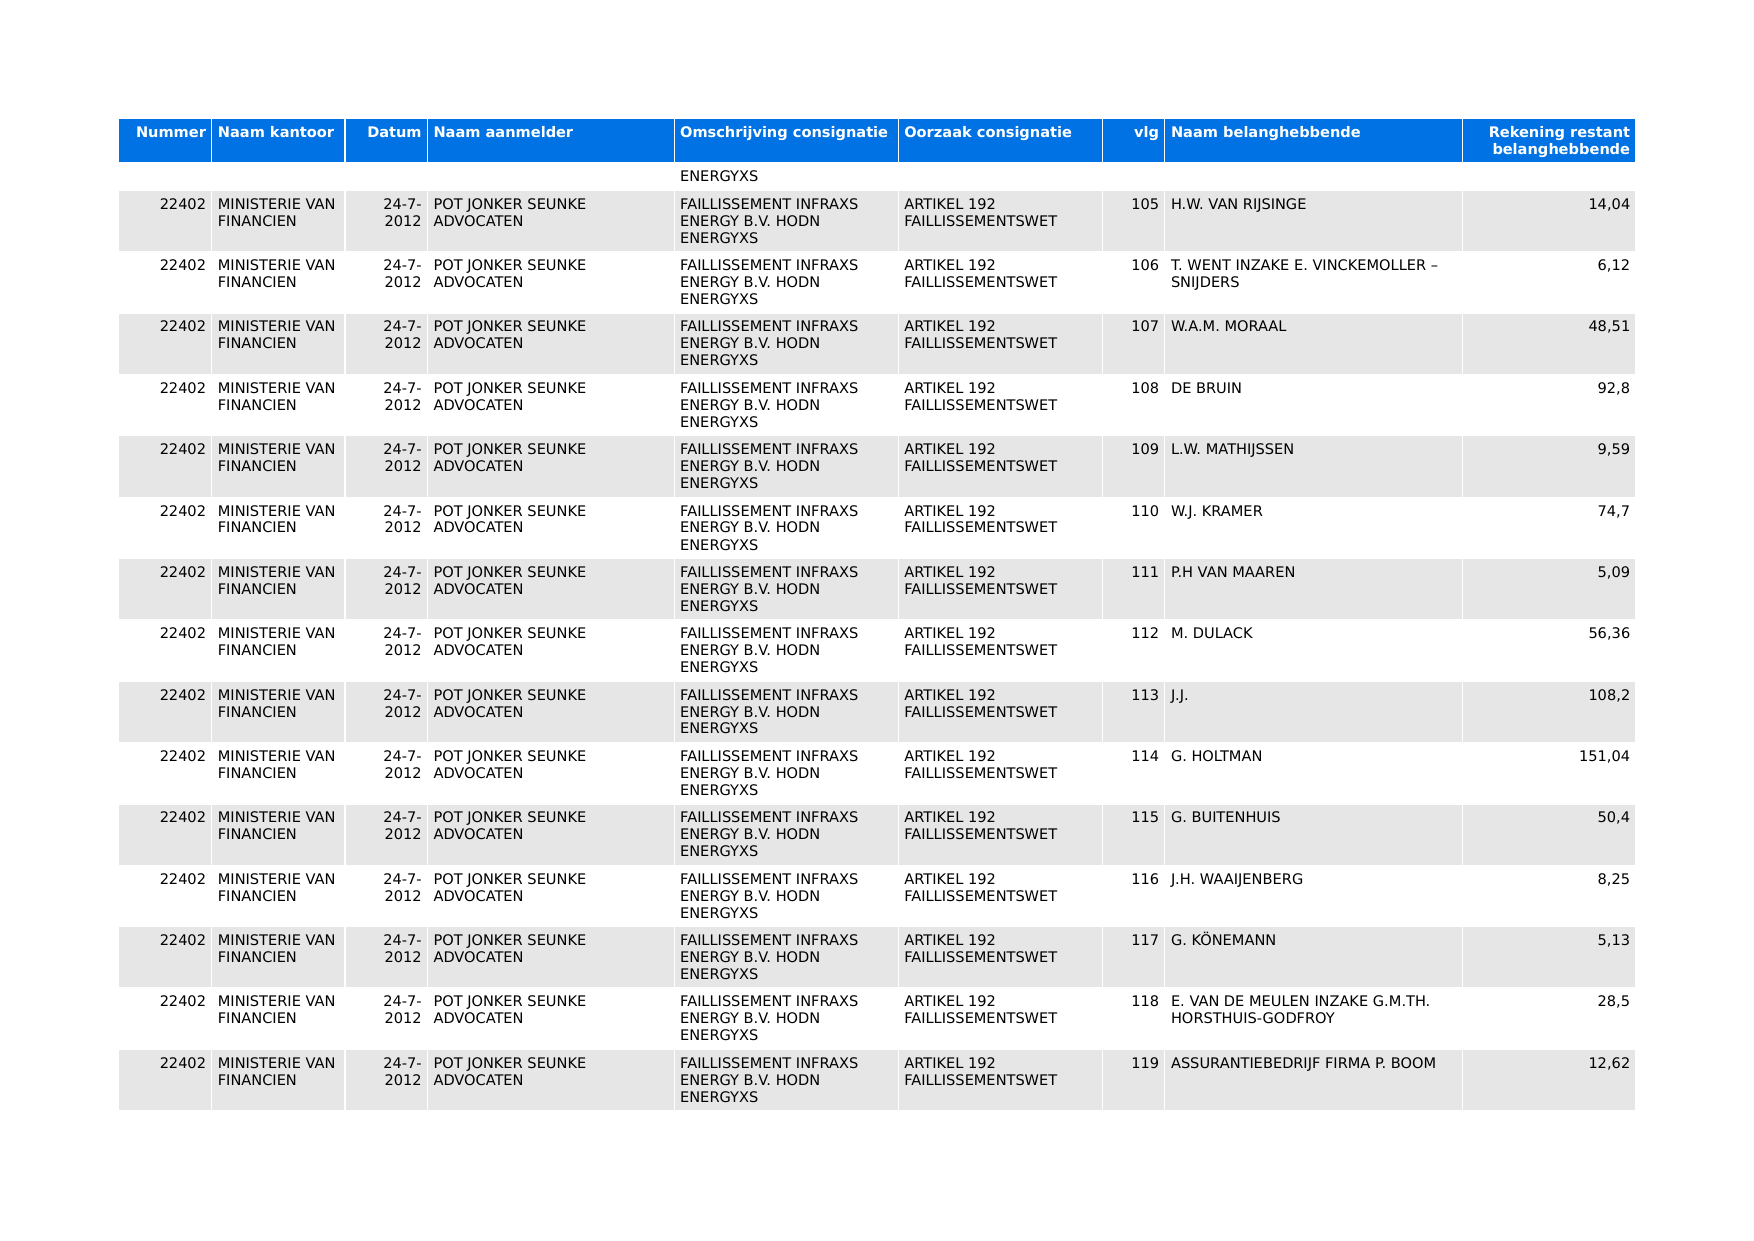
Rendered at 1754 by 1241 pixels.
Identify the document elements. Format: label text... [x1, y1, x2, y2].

table_cell 9,59 [1463, 436, 1635, 497]
table_header Naam belanghebbende [1165, 119, 1462, 162]
table_header Rekening restant belanghebbende [1463, 119, 1635, 162]
table_cell MINISTERIE VAN FINANCIEN [212, 314, 344, 374]
table_cell [346, 164, 427, 190]
table_cell 12,62 [1463, 1050, 1635, 1110]
table_cell FAILLISSEMENT INFRAXS ENERGY B.V. HODN ENERGYXS [675, 682, 898, 742]
table_cell 22402 [119, 805, 211, 865]
table_cell 24-7-2012 [346, 252, 427, 313]
table_cell POT JONKER SEUNKE ADVOCATEN [428, 866, 674, 926]
table_cell 118 [1103, 989, 1164, 1049]
table_cell 24-7-2012 [346, 191, 427, 251]
table_cell ARTIKEL 192 FAILLISSEMENTSWET [899, 559, 1102, 619]
table_cell 22402 [119, 743, 211, 803]
table_cell ARTIKEL 192 FAILLISSEMENTSWET [899, 927, 1102, 987]
table_cell FAILLISSEMENT INFRAXS ENERGY B.V. HODN ENERGYXS [675, 805, 898, 865]
table_cell ENERGYXS [675, 164, 898, 190]
table_cell 24-7-2012 [346, 436, 427, 497]
table_cell 111 [1103, 559, 1164, 619]
table_cell 74,7 [1463, 498, 1635, 558]
table_cell P.H VAN MAAREN [1165, 559, 1462, 619]
table_cell ARTIKEL 192 FAILLISSEMENTSWET [899, 805, 1102, 865]
table_cell [119, 164, 211, 190]
table_cell 119 [1103, 1050, 1164, 1110]
table_cell POT JONKER SEUNKE ADVOCATEN [428, 743, 674, 803]
table_cell FAILLISSEMENT INFRAXS ENERGY B.V. HODN ENERGYXS [675, 252, 898, 313]
table_header Naam kantoor [212, 119, 344, 162]
table_cell [899, 164, 1102, 190]
table_cell POT JONKER SEUNKE ADVOCATEN [428, 805, 674, 865]
table_cell 24-7-2012 [346, 314, 427, 374]
table_cell 28,5 [1463, 989, 1635, 1049]
table_cell 24-7-2012 [346, 1050, 427, 1110]
table_cell FAILLISSEMENT INFRAXS ENERGY B.V. HODN ENERGYXS [675, 927, 898, 987]
table_cell 114 [1103, 743, 1164, 803]
table_cell MINISTERIE VAN FINANCIEN [212, 559, 344, 619]
table_cell ARTIKEL 192 FAILLISSEMENTSWET [899, 682, 1102, 742]
table_cell [1165, 164, 1462, 190]
table_cell 108,2 [1463, 682, 1635, 742]
table_cell 24-7-2012 [346, 620, 427, 681]
table_cell FAILLISSEMENT INFRAXS ENERGY B.V. HODN ENERGYXS [675, 1050, 898, 1110]
table_cell POT JONKER SEUNKE ADVOCATEN [428, 436, 674, 497]
table_cell FAILLISSEMENT INFRAXS ENERGY B.V. HODN ENERGYXS [675, 866, 898, 926]
table_cell 115 [1103, 805, 1164, 865]
table_cell MINISTERIE VAN FINANCIEN [212, 743, 344, 803]
table_header Naam aanmelder [428, 119, 674, 162]
table_cell 22402 [119, 989, 211, 1049]
table_cell 116 [1103, 866, 1164, 926]
table_cell G. BUITENHUIS [1165, 805, 1462, 865]
table_cell MINISTERIE VAN FINANCIEN [212, 682, 344, 742]
table_cell 22402 [119, 559, 211, 619]
table_cell POT JONKER SEUNKE ADVOCATEN [428, 375, 674, 435]
table_header Omschrijving consignatie [675, 119, 898, 162]
table_cell FAILLISSEMENT INFRAXS ENERGY B.V. HODN ENERGYXS [675, 375, 898, 435]
table_cell MINISTERIE VAN FINANCIEN [212, 805, 344, 865]
table_cell [212, 164, 344, 190]
table_cell ARTIKEL 192 FAILLISSEMENTSWET [899, 620, 1102, 681]
table_cell ARTIKEL 192 FAILLISSEMENTSWET [899, 989, 1102, 1049]
table_cell MINISTERIE VAN FINANCIEN [212, 1050, 344, 1110]
table_cell FAILLISSEMENT INFRAXS ENERGY B.V. HODN ENERGYXS [675, 743, 898, 803]
table_cell 109 [1103, 436, 1164, 497]
table_cell MINISTERIE VAN FINANCIEN [212, 620, 344, 681]
table_cell 22402 [119, 436, 211, 497]
table_cell ARTIKEL 192 FAILLISSEMENTSWET [899, 252, 1102, 313]
table_cell POT JONKER SEUNKE ADVOCATEN [428, 989, 674, 1049]
table_cell ARTIKEL 192 FAILLISSEMENTSWET [899, 191, 1102, 251]
table_cell POT JONKER SEUNKE ADVOCATEN [428, 620, 674, 681]
table_cell MINISTERIE VAN FINANCIEN [212, 191, 344, 251]
table_cell T. WENT INZAKE E. VINCKEMOLLER – SNIJDERS [1165, 252, 1462, 313]
table_cell 22402 [119, 1050, 211, 1110]
table_cell 24-7-2012 [346, 559, 427, 619]
table_cell 105 [1103, 191, 1164, 251]
table_cell MINISTERIE VAN FINANCIEN [212, 866, 344, 926]
table_cell FAILLISSEMENT INFRAXS ENERGY B.V. HODN ENERGYXS [675, 314, 898, 374]
table_cell J.J. [1165, 682, 1462, 742]
table_cell 22402 [119, 375, 211, 435]
table_cell L.W. MATHIJSSEN [1165, 436, 1462, 497]
table_cell 92,8 [1463, 375, 1635, 435]
table_cell J.H. WAAIJENBERG [1165, 866, 1462, 926]
table_cell [1463, 164, 1635, 190]
table_header Oorzaak consignatie [899, 119, 1102, 162]
table_cell ARTIKEL 192 FAILLISSEMENTSWET [899, 498, 1102, 558]
table_cell 14,04 [1463, 191, 1635, 251]
table_cell ARTIKEL 192 FAILLISSEMENTSWET [899, 314, 1102, 374]
table_cell POT JONKER SEUNKE ADVOCATEN [428, 191, 674, 251]
table_header Nummer [119, 119, 211, 162]
table_cell M. DULACK [1165, 620, 1462, 681]
table_cell 22402 [119, 620, 211, 681]
table_cell W.J. KRAMER [1165, 498, 1462, 558]
table_header Datum [346, 119, 427, 162]
table_cell FAILLISSEMENT INFRAXS ENERGY B.V. HODN ENERGYXS [675, 989, 898, 1049]
table_cell 22402 [119, 314, 211, 374]
table_cell 22402 [119, 191, 211, 251]
table_cell POT JONKER SEUNKE ADVOCATEN [428, 927, 674, 987]
table_cell 24-7-2012 [346, 927, 427, 987]
table_cell H.W. VAN RIJSINGE [1165, 191, 1462, 251]
table_cell W.A.M. MORAAL [1165, 314, 1462, 374]
table_cell POT JONKER SEUNKE ADVOCATEN [428, 314, 674, 374]
table_cell 24-7-2012 [346, 989, 427, 1049]
table_cell 22402 [119, 252, 211, 313]
table_cell ARTIKEL 192 FAILLISSEMENTSWET [899, 866, 1102, 926]
table_cell 106 [1103, 252, 1164, 313]
table_cell MINISTERIE VAN FINANCIEN [212, 989, 344, 1049]
table_cell 22402 [119, 682, 211, 742]
table_cell FAILLISSEMENT INFRAXS ENERGY B.V. HODN ENERGYXS [675, 498, 898, 558]
table_cell [428, 164, 674, 190]
table_header vlg [1103, 119, 1164, 162]
table_cell MINISTERIE VAN FINANCIEN [212, 927, 344, 987]
table_cell FAILLISSEMENT INFRAXS ENERGY B.V. HODN ENERGYXS [675, 559, 898, 619]
table_cell 22402 [119, 498, 211, 558]
table_cell 24-7-2012 [346, 743, 427, 803]
table_cell 110 [1103, 498, 1164, 558]
table_cell 108 [1103, 375, 1164, 435]
table_cell G. HOLTMAN [1165, 743, 1462, 803]
table_cell 24-7-2012 [346, 805, 427, 865]
table_cell POT JONKER SEUNKE ADVOCATEN [428, 252, 674, 313]
table_cell 117 [1103, 927, 1164, 987]
table_cell 107 [1103, 314, 1164, 374]
table_cell MINISTERIE VAN FINANCIEN [212, 375, 344, 435]
table_cell FAILLISSEMENT INFRAXS ENERGY B.V. HODN ENERGYXS [675, 436, 898, 497]
table_cell ARTIKEL 192 FAILLISSEMENTSWET [899, 436, 1102, 497]
table_cell ASSURANTIEBEDRIJF FIRMA P. BOOM [1165, 1050, 1462, 1110]
table_cell 24-7-2012 [346, 375, 427, 435]
table_cell E. VAN DE MEULEN INZAKE G.M.TH. HORSTHUIS-GODFROY [1165, 989, 1462, 1049]
table_cell MINISTERIE VAN FINANCIEN [212, 498, 344, 558]
table_cell 5,13 [1463, 927, 1635, 987]
table_cell 56,36 [1463, 620, 1635, 681]
table_cell MINISTERIE VAN FINANCIEN [212, 252, 344, 313]
table_cell 22402 [119, 866, 211, 926]
table_cell FAILLISSEMENT INFRAXS ENERGY B.V. HODN ENERGYXS [675, 191, 898, 251]
table_cell POT JONKER SEUNKE ADVOCATEN [428, 498, 674, 558]
table_cell 8,25 [1463, 866, 1635, 926]
table_cell 151,04 [1463, 743, 1635, 803]
table_cell ARTIKEL 192 FAILLISSEMENTSWET [899, 1050, 1102, 1110]
table_cell POT JONKER SEUNKE ADVOCATEN [428, 559, 674, 619]
table_cell FAILLISSEMENT INFRAXS ENERGY B.V. HODN ENERGYXS [675, 620, 898, 681]
table_cell ARTIKEL 192 FAILLISSEMENTSWET [899, 375, 1102, 435]
table_cell ARTIKEL 192 FAILLISSEMENTSWET [899, 743, 1102, 803]
table_cell DE BRUIN [1165, 375, 1462, 435]
table_cell 50,4 [1463, 805, 1635, 865]
table_cell 6,12 [1463, 252, 1635, 313]
table_cell 24-7-2012 [346, 682, 427, 742]
table_cell POT JONKER SEUNKE ADVOCATEN [428, 1050, 674, 1110]
table_cell POT JONKER SEUNKE ADVOCATEN [428, 682, 674, 742]
table_cell [1103, 164, 1164, 190]
table_cell 5,09 [1463, 559, 1635, 619]
table_cell 24-7-2012 [346, 498, 427, 558]
table_cell 112 [1103, 620, 1164, 681]
table_cell 113 [1103, 682, 1164, 742]
table_cell G. KÖNEMANN [1165, 927, 1462, 987]
table_cell 22402 [119, 927, 211, 987]
table_cell MINISTERIE VAN FINANCIEN [212, 436, 344, 497]
table_cell 48,51 [1463, 314, 1635, 374]
table_cell 24-7-2012 [346, 866, 427, 926]
